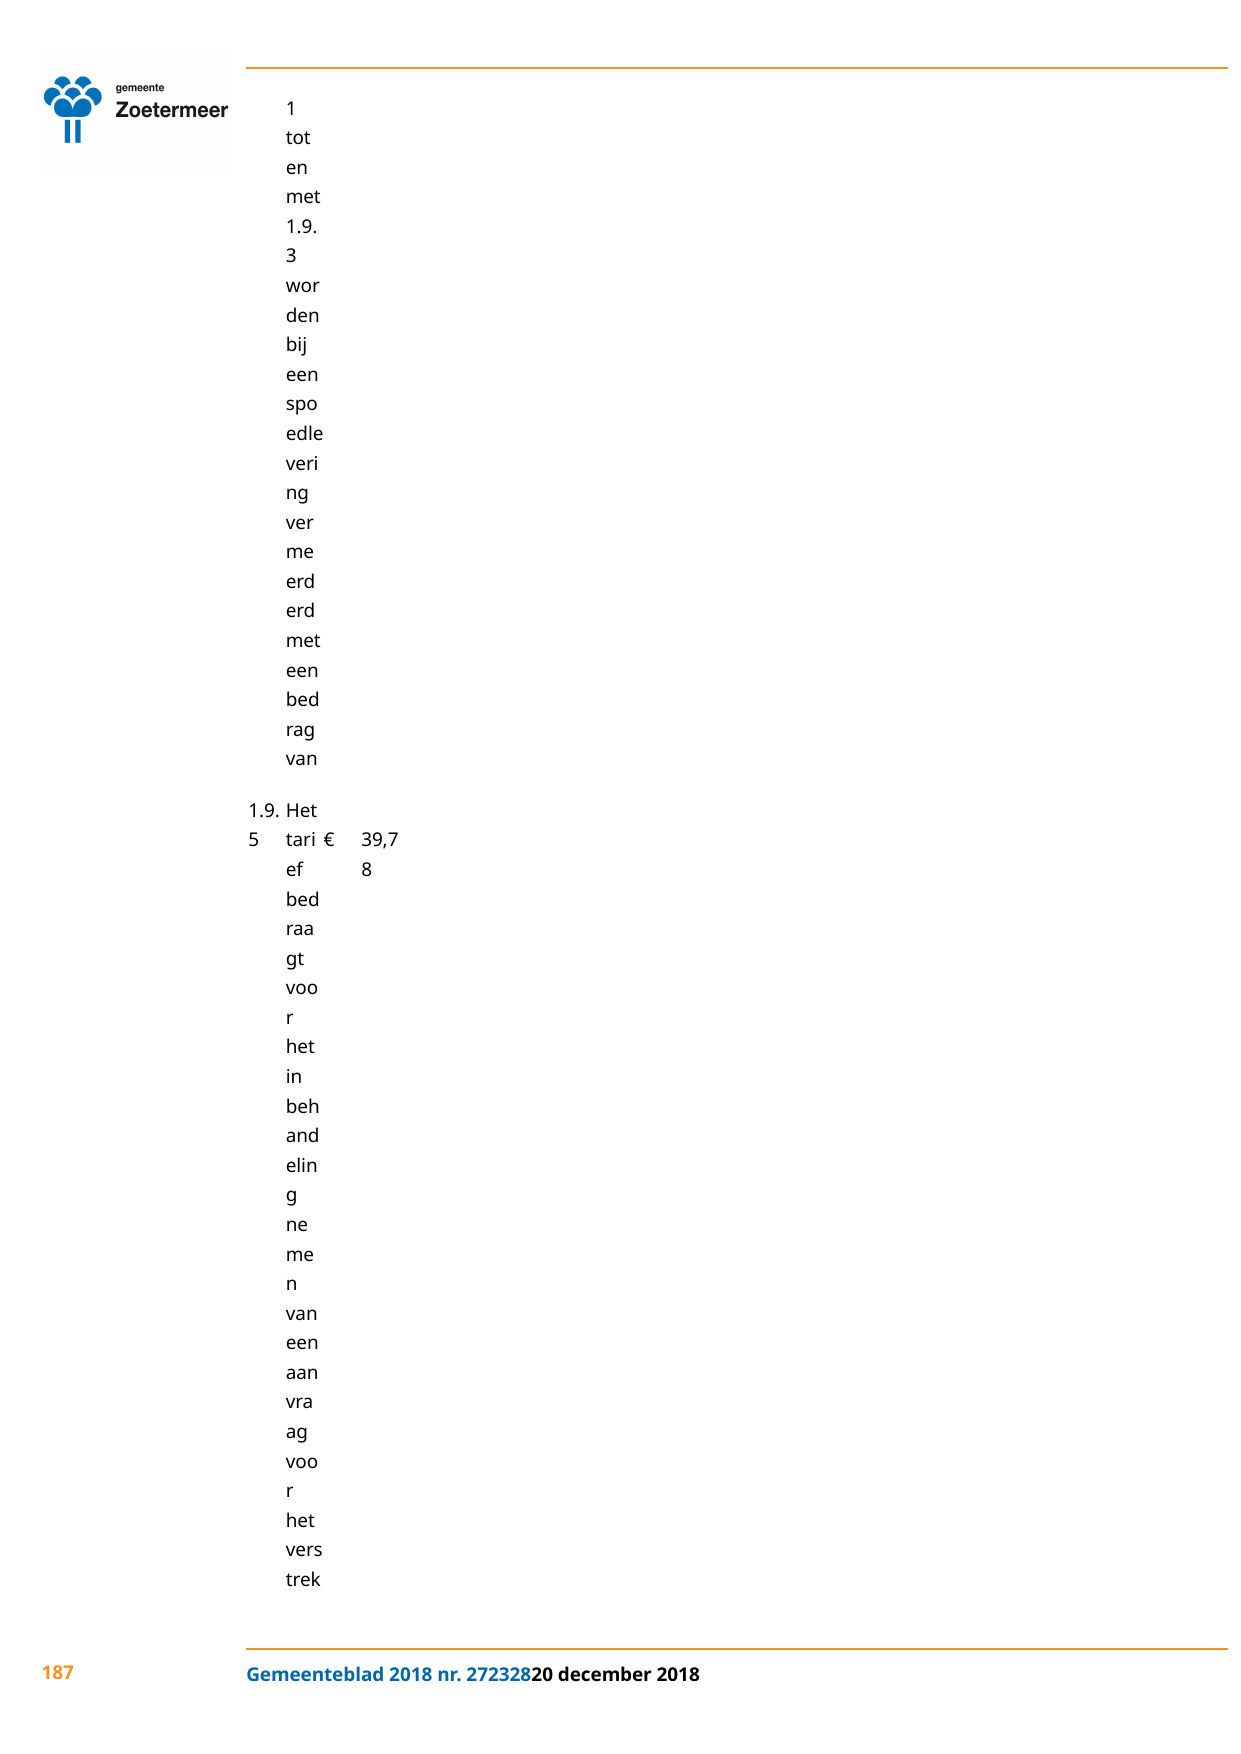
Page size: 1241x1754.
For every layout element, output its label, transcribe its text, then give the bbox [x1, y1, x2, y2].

table_cell [323, 771, 361, 797]
table_cell [361, 95, 398, 771]
table_cell [248, 771, 286, 797]
table_cell Het tarief bedraagt voor het in behandeling nemen van een aanvraag voor het verstrek [286, 797, 323, 1592]
table_cell 39,78 [361, 797, 398, 1592]
table_cell [248, 95, 286, 771]
table_cell 1 tot en met 1.9.3 worden bij een spoedlevering vermeerderd met een bedrag van [286, 95, 323, 771]
table_cell 1.9.5 [248, 797, 286, 1592]
table_cell € [323, 797, 361, 1592]
table_cell [361, 771, 398, 797]
picture [41, 47, 231, 172]
table_cell [323, 95, 361, 771]
table_cell [286, 771, 323, 797]
